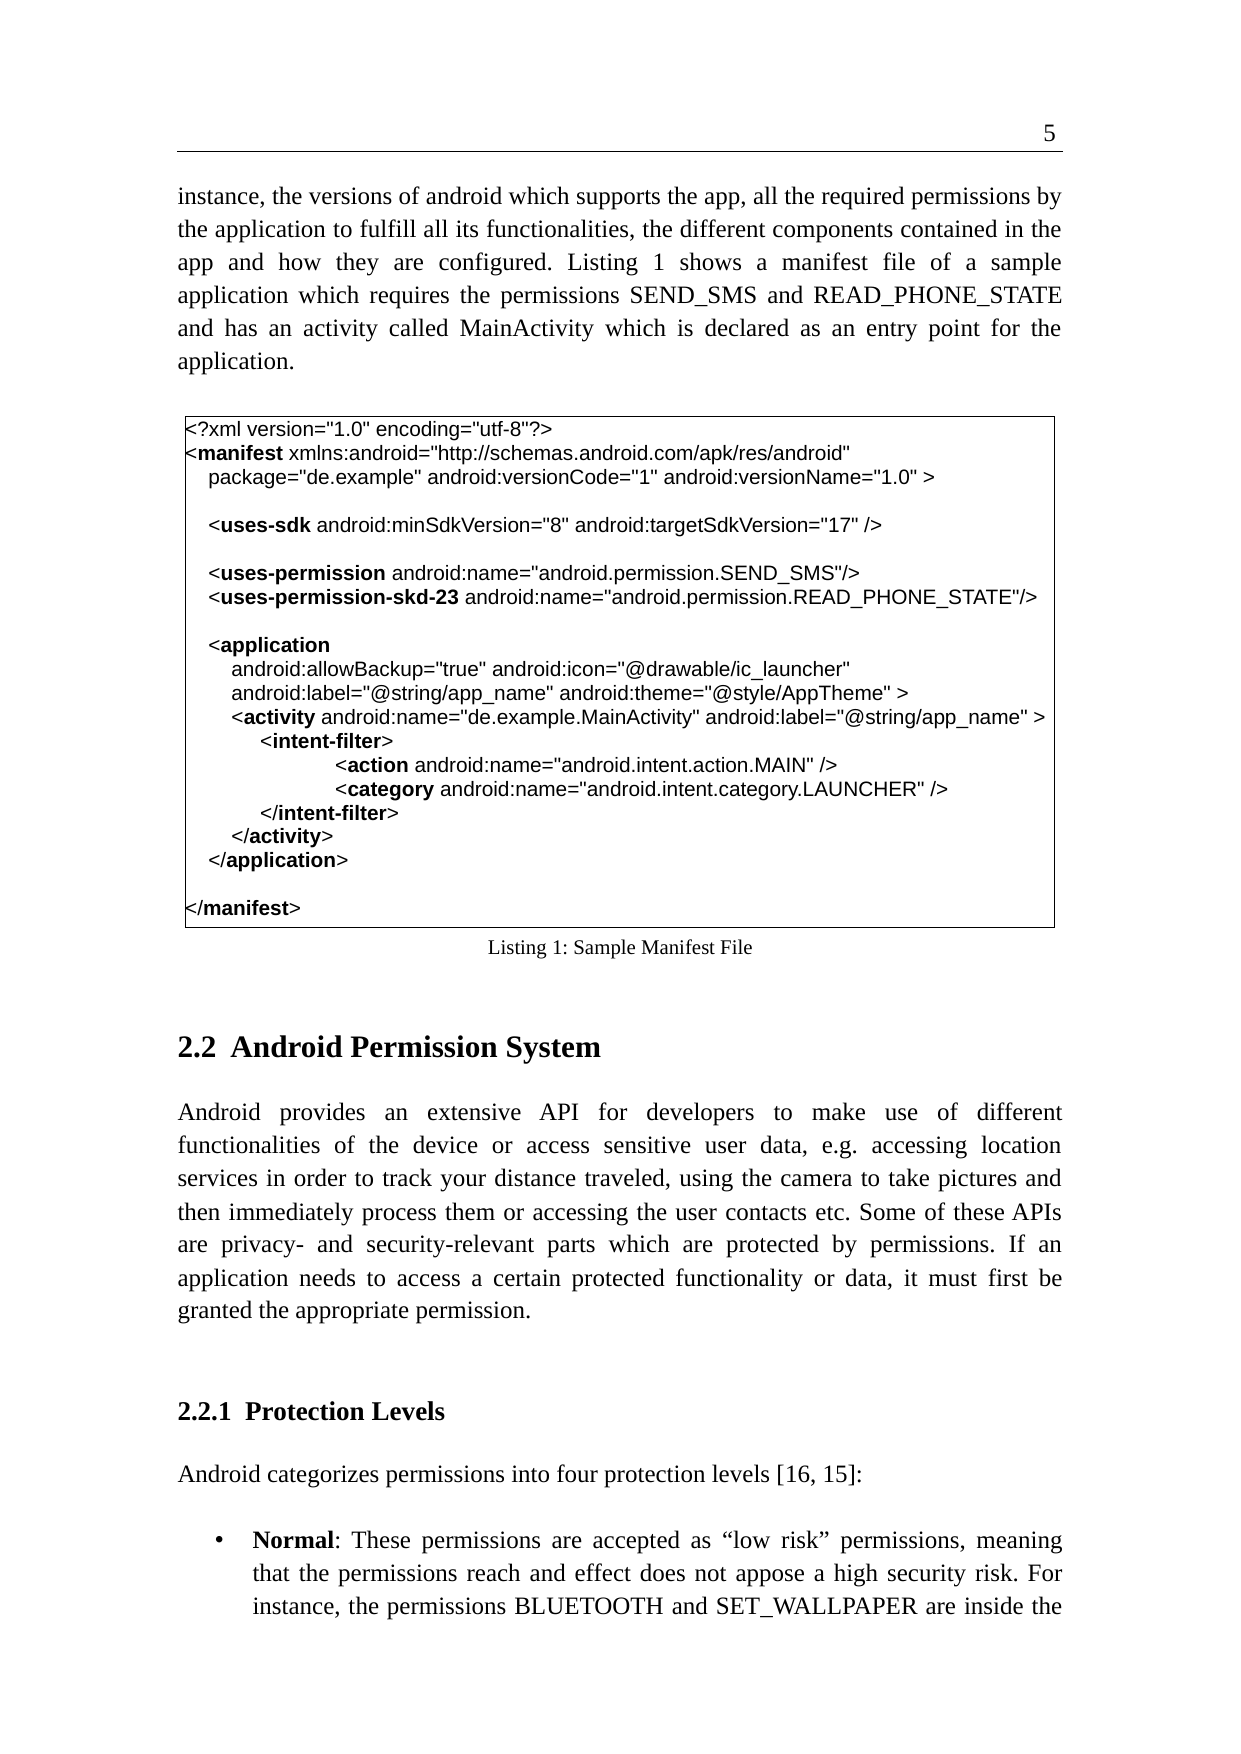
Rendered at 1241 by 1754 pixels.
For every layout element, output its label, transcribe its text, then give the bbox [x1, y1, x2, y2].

text Android provides an extensive API for developers to make use of different functionalities of the device or access sensitive user data, e.g. accessing location services in order to track your distance traveled, using the camera to take pictures and then immediately process them or accessing the user contacts etc. Some of these APIs are privacy- and security-relevant parts which are protected by permissions. If an application needs to access a certain protected functionality or data, it must first be granted the appropriate permission. [177, 1097, 1063, 1324]
text Android categorizes permissions into four protection levels [16, 15]: [177, 1459, 1063, 1488]
text Listing 1: Sample Manifest File [177, 935, 1063, 959]
subtitle 2.2 Android Permission System [177, 1028, 1063, 1064]
subtitle 2.2.1 Protection Levels [177, 1395, 1063, 1426]
list Normal: These permissions are accepted as “low risk” permissions, meaning that the permissions reach and effect does not appose a high security risk. For instance, the permissions BLUETOOTH and SET_WALLPAPER are inside the [215, 1525, 1063, 1620]
text instance, the versions of android which supports the app, all the required permissions by the application to fulfill all its functionalities, the different components contained in the app and how they are configured. Listing 1 shows a manifest file of a sample application which requires the permissions SEND_SMS and READ_PHONE_STATE and has an activity called MainActivity which is declared as an entry point for the application. [177, 181, 1063, 375]
